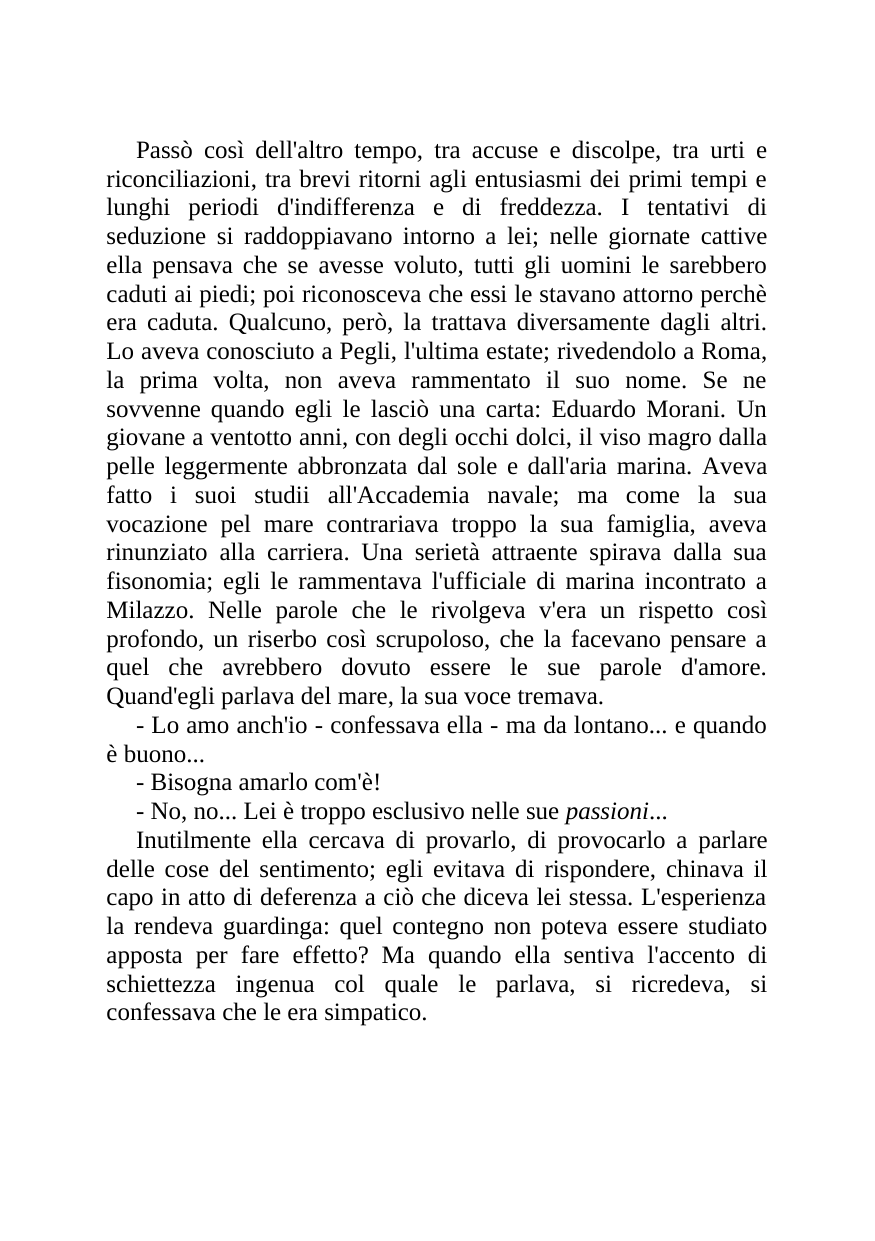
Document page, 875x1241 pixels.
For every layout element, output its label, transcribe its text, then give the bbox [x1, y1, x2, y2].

text Inutilmente ella cercava di provarlo, di provocarlo a parlare delle cose del sentimento; egli evitava di rispondere, chinava il capo in atto di deferenza a ciò che diceva lei stessa. L'esperienza la rendeva guardinga: quel contegno non poteva essere studiato apposta per fare effetto? Ma quando ella sentiva l'accento di schiettezza ingenua col quale le parlava, si ricredeva, si confessava che le era simpatico. [106, 825, 768, 1026]
text - No, no... Lei è troppo esclusivo nelle sue passioni... [106, 796, 768, 825]
text - Lo amo anch'io - confessava ella - ma da lontano... e quando è buono... [106, 710, 768, 767]
text - Bisogna amarlo com'è! [106, 767, 768, 796]
text Passò così dell'altro tempo, tra accuse e discolpe, tra urti e riconciliazioni, tra brevi ritorni agli entusiasmi dei primi tempi e lunghi periodi d'indifferenza e di freddezza. I tentativi di seduzione si raddoppiavano intorno a lei; nelle giornate cattive ella pensava che se avesse voluto, tutti gli uomini le sarebbero caduti ai piedi; poi riconosceva che essi le stavano attorno perchè era caduta. Qualcuno, però, la trattava diversamente dagli altri. Lo aveva conosciuto a Pegli, l'ultima estate; rivedendolo a Roma, la prima volta, non aveva rammentato il suo nome. Se ne sovvenne quando egli le lasciò una carta: Eduardo Morani. Un giovane a ventotto anni, con degli occhi dolci, il viso magro dalla pelle leggermente abbronzata dal sole e dall'aria marina. Aveva fatto i suoi studii all'Accademia navale; ma come la sua vocazione pel mare contrariava troppo la sua famiglia, aveva rinunziato alla carriera. Una serietà attraente spirava dalla sua fisonomia; egli le rammentava l'ufficiale di marina incontrato a Milazzo. Nelle parole che le rivolgeva v'era un rispetto così profondo, un riserbo così scrupoloso, che la facevano pensare a quel che avrebbero dovuto essere le sue parole d'amore. Quand'egli parlava del mare, la sua voce tremava. [106, 135, 768, 710]
